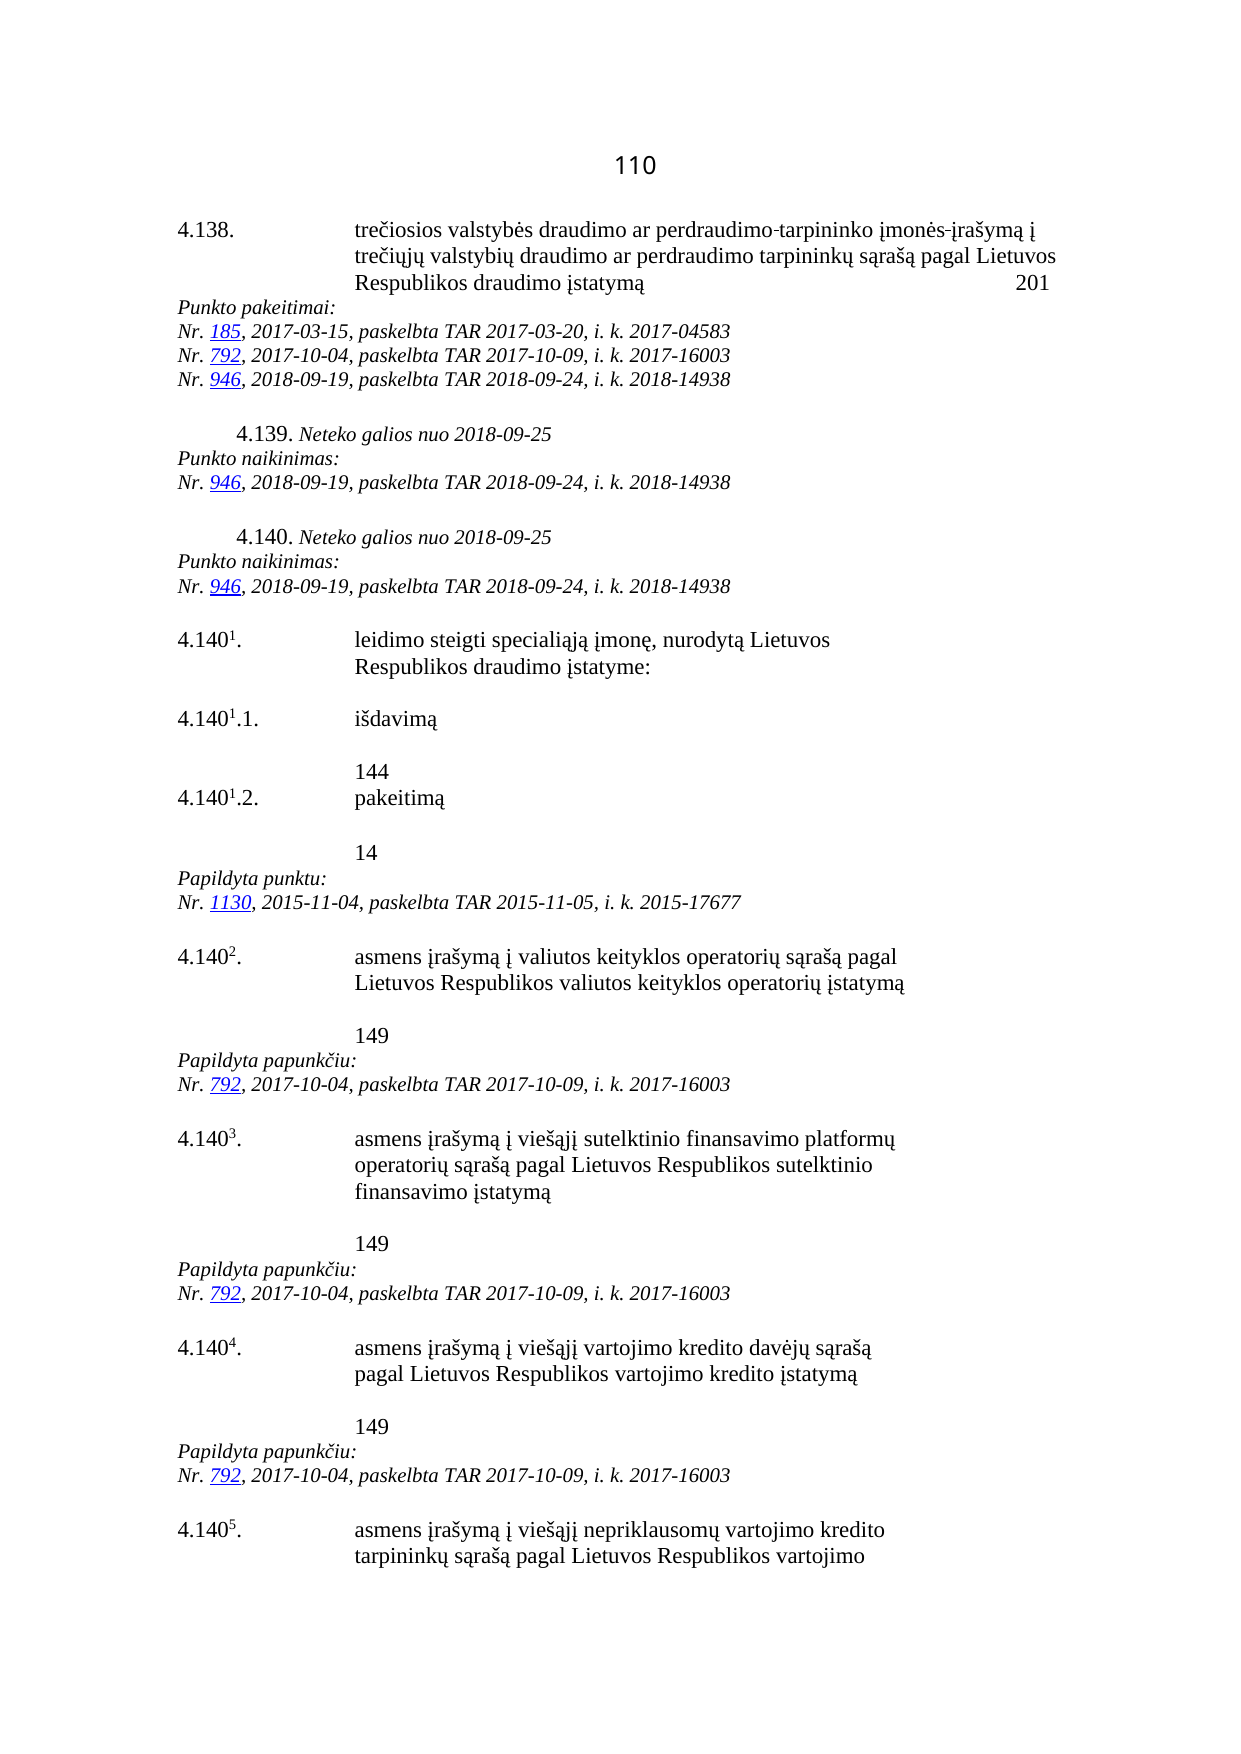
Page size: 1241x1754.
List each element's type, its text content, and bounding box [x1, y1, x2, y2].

text Punkto pakeitimai: [177, 295, 1093, 319]
text tarpininkų sąrašą pagal Lietuvos Respublikos vartojimo [354, 1542, 945, 1569]
text Papildyta papunkčiu: [177, 1439, 1093, 1463]
text 4.1403. asmens įrašymą į viešąjį sutelktinio finansavimo platformų [177, 1125, 945, 1151]
text pagal Lietuvos Respublikos vartojimo kredito įstatymą 149 [354, 1360, 945, 1439]
text Nr. 946, 2018-09-19, paskelbta TAR 2018-09-24, i. k. 2018-14938 [177, 367, 1093, 391]
text Nr. 792, 2017-10-04, paskelbta TAR 2017-10-09, i. k. 2017-16003 [177, 343, 1093, 367]
text 4.1402. asmens įrašymą į valiutos keityklos operatorių sąrašą pagal [177, 943, 945, 969]
text Nr. 946, 2018-09-19, paskelbta TAR 2018-09-24, i. k. 2018-14938 [177, 470, 1093, 494]
text operatorių sąrašą pagal Lietuvos Respublikos sutelktinio [354, 1151, 945, 1178]
text 4.1404. asmens įrašymą į viešąjį vartojimo kredito davėjų sąrašą [177, 1334, 945, 1360]
text 4.138. trečiosios valstybės draudimo ar perdraudimo tarpininko įmonės įrašymą į trečiųjų valstybių draudimo ar perdraudimo tarpininkų sąrašą pagal Lietuvos Respublikos draudimo įstatymą 201 [177, 216, 1093, 295]
text Lietuvos Respublikos valiutos keityklos operatorių įstatymą 149 [354, 969, 945, 1048]
text Nr. 946, 2018-09-19, paskelbta TAR 2018-09-24, i. k. 2018-14938 [177, 573, 1093, 598]
text Nr. 1130, 2015-11-04, paskelbta TAR 2015-11-05, i. k. 2015-17677 [177, 890, 1093, 914]
text Punkto naikinimas: [177, 446, 1093, 470]
text Nr. 792, 2017-10-04, paskelbta TAR 2017-10-09, i. k. 2017-16003 [177, 1281, 1093, 1305]
text finansavimo įstatymą 149 [354, 1178, 945, 1257]
text Punkto naikinimas: [177, 549, 1093, 573]
text Papildyta papunkčiu: [177, 1048, 1093, 1072]
text Nr. 792, 2017-10-04, paskelbta TAR 2017-10-09, i. k. 2017-16003 [177, 1463, 1093, 1487]
text 4.140. Neteko galios nuo 2018-09-25 [177, 523, 1093, 549]
text 4.1401.2. pakeitimą 14 [177, 784, 886, 866]
text Papildyta papunkčiu: [177, 1257, 1093, 1281]
text Nr. 792, 2017-10-04, paskelbta TAR 2017-10-09, i. k. 2017-16003 [177, 1072, 1093, 1096]
text 4.1401. leidimo steigti specialiąją įmonę, nurodytą Lietuvos Respublikos draudimo įstatyme: [177, 626, 945, 705]
text 4.1405. asmens įrašymą į viešąjį nepriklausomų vartojimo kredito [177, 1516, 945, 1542]
text Papildyta punktu: [177, 866, 1093, 890]
text 4.1401.1. išdavimą 144 [177, 705, 886, 784]
text Nr. 185, 2017-03-15, paskelbta TAR 2017-03-20, i. k. 2017-04583 [177, 319, 1093, 343]
text 4.139. Neteko galios nuo 2018-09-25 [177, 420, 1093, 446]
